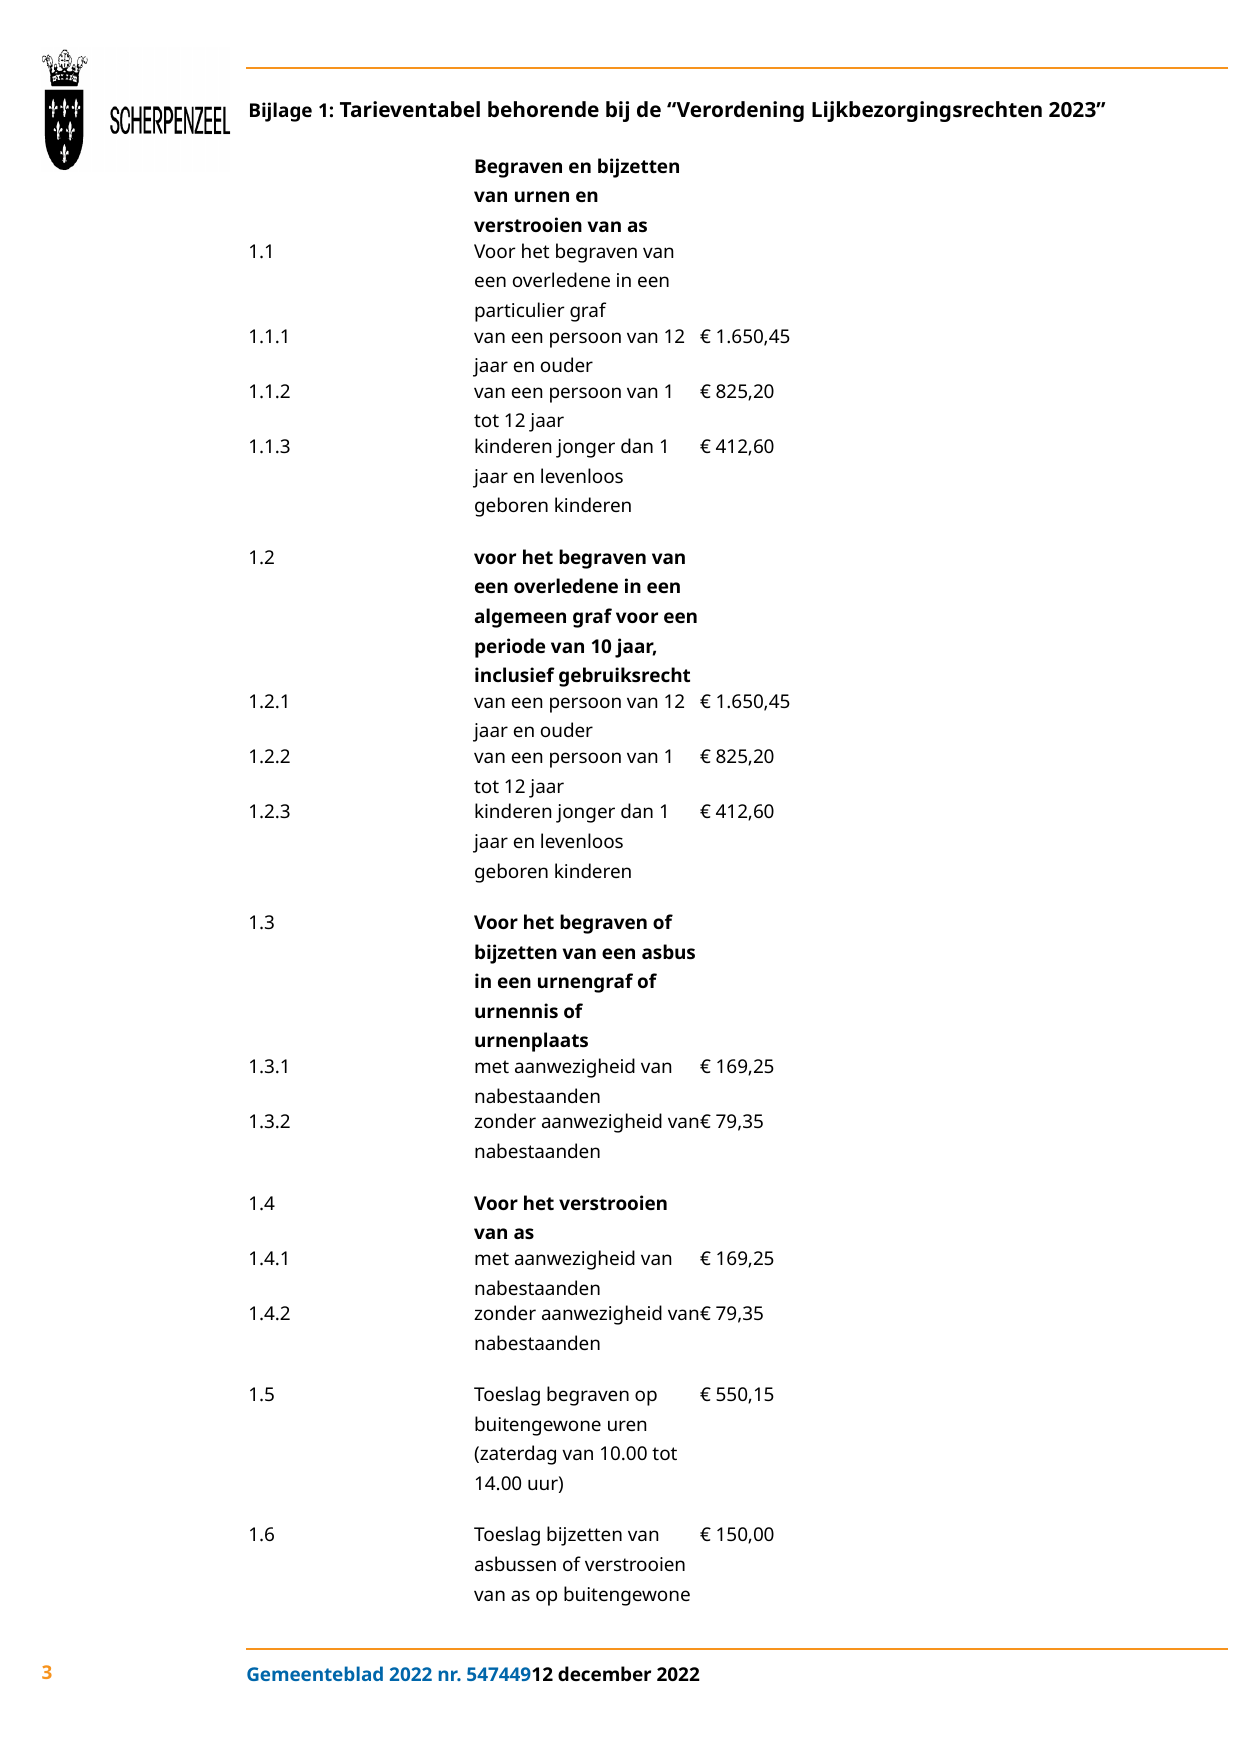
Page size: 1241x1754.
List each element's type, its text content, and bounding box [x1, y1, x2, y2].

table_cell [700, 238, 1152, 323]
table_cell € 1.650,45 [700, 323, 1152, 378]
table_cell 1.2 [248, 544, 474, 688]
table_header [700, 153, 1152, 238]
table_cell [248, 1356, 1152, 1381]
table_cell Voor het begraven of bijzetten van een asbus in een urnengraf of urnennis of urnenplaats [474, 909, 700, 1053]
table_cell € 79,35 [700, 1300, 1152, 1356]
table_cell € 412,60 [700, 434, 1152, 518]
table_cell 1.3.2 [248, 1109, 474, 1164]
table_cell 1.2.1 [248, 688, 474, 743]
table_cell € 825,20 [700, 744, 1152, 799]
table_cell 1.1.1 [248, 323, 474, 378]
table_cell € 169,25 [700, 1245, 1152, 1300]
table_cell 1.5 [248, 1381, 474, 1496]
table_cell voor het begraven van een overledene in een algemeen graf voor een periode van 10 jaar, inclusief gebruiksrecht [474, 544, 700, 688]
table_cell 1.1.3 [248, 434, 474, 518]
picture [41, 47, 231, 172]
table_cell Toeslag bijzetten van asbussen of verstrooien van as op buitengewone [474, 1522, 700, 1607]
table_cell [700, 909, 1152, 1053]
table_cell € 1.650,45 [700, 688, 1152, 743]
text Bijlage 1: Tarieventabel behorende bij de “Verordening Lijkbezorgingsrechten 2023” [248, 95, 1152, 123]
table_cell 1.4 [248, 1190, 474, 1245]
table_cell [248, 518, 1152, 544]
table_cell 1.1 [248, 238, 474, 323]
table_cell € 169,25 [700, 1054, 1152, 1109]
table_cell 1.2.3 [248, 799, 474, 884]
table_cell Voor het begraven van een overledene in een particulier graf [474, 238, 700, 323]
table_cell zonder aanwezigheid van nabestaanden [474, 1109, 700, 1164]
table_cell Voor het verstrooien van as [474, 1190, 700, 1245]
table_cell 1.2.2 [248, 744, 474, 799]
table_cell van een persoon van 1 tot 12 jaar [474, 744, 700, 799]
table_cell [248, 1164, 1152, 1190]
table_cell 1.1.2 [248, 378, 474, 433]
table_header [248, 153, 474, 238]
table_cell € 79,35 [700, 1109, 1152, 1164]
table_cell 1.6 [248, 1522, 474, 1607]
table_cell zonder aanwezigheid van nabestaanden [474, 1300, 700, 1356]
table_cell [700, 1190, 1152, 1245]
table_cell 1.4.2 [248, 1300, 474, 1356]
table_cell met aanwezigheid van nabestaanden [474, 1054, 700, 1109]
table_cell € 550,15 [700, 1381, 1152, 1496]
table_cell [248, 884, 1152, 909]
table_cell € 412,60 [700, 799, 1152, 884]
table_cell van een persoon van 12 jaar en ouder [474, 323, 700, 378]
table_header Begraven en bijzetten van urnen en verstrooien van as [474, 153, 700, 238]
table_cell van een persoon van 12 jaar en ouder [474, 688, 700, 743]
table_cell 1.3.1 [248, 1054, 474, 1109]
table_cell 1.3 [248, 909, 474, 1053]
table_cell € 150,00 [700, 1522, 1152, 1607]
table_cell van een persoon van 1 tot 12 jaar [474, 378, 700, 433]
table_cell [700, 544, 1152, 688]
table_cell € 825,20 [700, 378, 1152, 433]
table_cell met aanwezigheid van nabestaanden [474, 1245, 700, 1300]
table_cell 1.4.1 [248, 1245, 474, 1300]
table_cell [248, 1496, 1152, 1522]
table_cell kinderen jonger dan 1 jaar en levenloos geboren kinderen [474, 434, 700, 518]
table_cell kinderen jonger dan 1 jaar en levenloos geboren kinderen [474, 799, 700, 884]
table_cell Toeslag begraven op buitengewone uren (zaterdag van 10.00 tot 14.00 uur) [474, 1381, 700, 1496]
